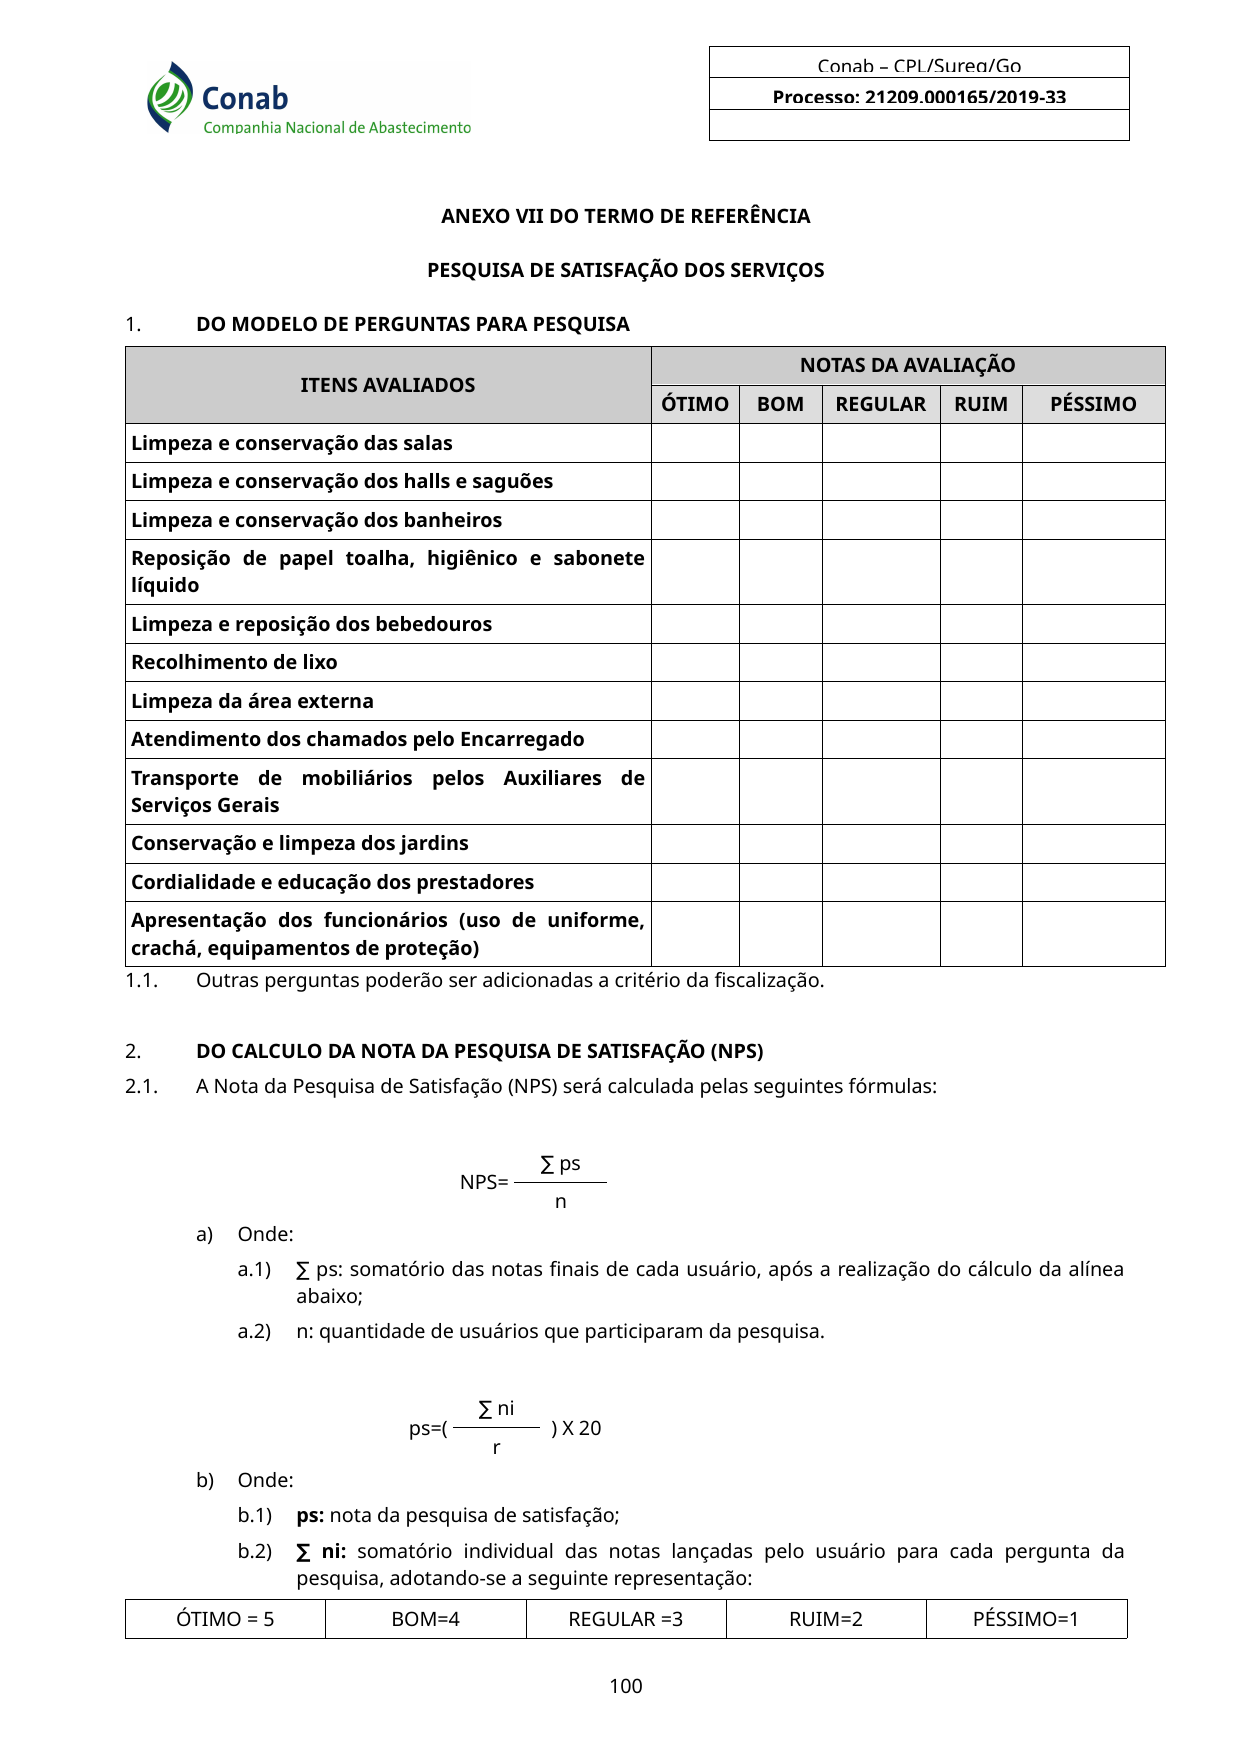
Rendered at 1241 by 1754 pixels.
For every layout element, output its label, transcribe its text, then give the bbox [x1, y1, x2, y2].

table_cell PÉSSIMO [1023, 386, 1165, 423]
table_cell [740, 902, 822, 966]
table_header REGULAR =3 [527, 1600, 726, 1638]
table_cell Limpeza da área externa [126, 682, 651, 720]
table_cell [652, 682, 739, 720]
table_cell [652, 721, 739, 758]
table_cell [941, 644, 1022, 681]
table_cell Limpeza e conservação dos banheiros [126, 501, 651, 539]
table_cell [941, 682, 1022, 720]
table_header ∑ ps [514, 1143, 607, 1182]
table_cell [823, 759, 940, 824]
table_cell [823, 682, 940, 720]
table_cell [1023, 424, 1165, 462]
table_cell Limpeza e conservação dos halls e saguões [126, 463, 651, 500]
table_cell [941, 424, 1022, 462]
table_cell [1023, 825, 1165, 862]
table_cell [740, 644, 822, 681]
table_header RUIM=2 [727, 1600, 926, 1638]
table_cell Atendimento dos chamados pelo Encarregado [126, 721, 651, 758]
table_cell [823, 424, 940, 462]
table_cell [823, 644, 940, 681]
table_cell [941, 540, 1022, 604]
table_header ÓTIMO = 5 [126, 1600, 325, 1638]
table_header PÉSSIMO=1 [927, 1600, 1127, 1638]
table_cell [652, 605, 739, 643]
list ∑ ni: somatório individual das notas lançadas pelo usuário para cada pergunta da pesquisa, adotando-se a seguinte representação: [237, 1537, 1127, 1591]
table_cell [740, 463, 822, 500]
table_cell Conservação e limpeza dos jardins [126, 825, 651, 862]
table_cell [740, 540, 822, 604]
table_header NPS= [396, 1143, 514, 1220]
table_cell [941, 463, 1022, 500]
table_cell [652, 759, 739, 824]
table_cell [1023, 644, 1165, 681]
table_cell r [453, 1428, 540, 1466]
table_cell [652, 501, 739, 539]
table_cell Limpeza e reposição dos bebedouros [126, 605, 651, 643]
table_cell [823, 864, 940, 901]
list n: quantidade de usuários que participaram da pesquisa. [237, 1318, 1127, 1345]
table_cell [1023, 682, 1165, 720]
table_cell [941, 759, 1022, 824]
table_cell [941, 501, 1022, 539]
list DO MODELO DE PERGUNTAS PARA PESQUISA [125, 311, 1127, 338]
table_cell [740, 605, 822, 643]
table_cell [941, 864, 1022, 901]
table_cell [740, 682, 822, 720]
table_header ) X 20 [540, 1388, 630, 1466]
table_cell [823, 463, 940, 500]
table_cell [823, 721, 940, 758]
table_cell ÓTIMO [652, 386, 739, 423]
table_cell Transporte de mobiliários pelos Auxiliares de Serviços Gerais [126, 759, 651, 824]
table_header ∑ ni [453, 1388, 540, 1427]
table_header ITENS AVALIADOS [126, 347, 651, 423]
table_cell [823, 501, 940, 539]
table_cell Cordialidade e educação dos prestadores [126, 864, 651, 901]
list Onde: [196, 1466, 1127, 1493]
table_cell [1023, 540, 1165, 604]
table_cell [652, 644, 739, 681]
table_header BOM=4 [326, 1600, 526, 1638]
table_cell [1023, 902, 1165, 966]
table_cell [941, 902, 1022, 966]
list A Nota da Pesquisa de Satisfação (NPS) será calculada pelas seguintes fórmulas: [125, 1072, 1127, 1099]
table_cell [823, 605, 940, 643]
table_cell [823, 902, 940, 966]
list Outras perguntas poderão ser adicionadas a critério da fiscalização. [125, 967, 1127, 993]
text PESQUISA DE SATISFAÇÃO DOS SERVIÇOS [125, 257, 1127, 284]
table_header NOTAS DA AVALIAÇÃO [652, 347, 1165, 384]
table_cell [740, 825, 822, 862]
table_cell [652, 902, 739, 966]
table_cell BOM [740, 386, 822, 423]
table_cell [941, 605, 1022, 643]
table_cell [1023, 605, 1165, 643]
picture [147, 61, 471, 134]
list ∑ ps: somatório das notas finais de cada usuário, após a realização do cálculo da alínea abaixo; [237, 1255, 1127, 1309]
table_cell [652, 864, 739, 901]
table_cell [652, 424, 739, 462]
list Onde: [196, 1220, 1127, 1247]
list DO CALCULO DA NOTA DA PESQUISA DE SATISFAÇÃO (NPS) [125, 1037, 1127, 1064]
table_header ps=( [395, 1388, 453, 1466]
table_cell [1023, 501, 1165, 539]
table_cell Limpeza e conservação das salas [126, 424, 651, 462]
table_cell [740, 759, 822, 824]
table_cell [823, 825, 940, 862]
table_cell [1023, 759, 1165, 824]
table_cell [941, 721, 1022, 758]
table_cell Recolhimento de lixo [126, 644, 651, 681]
table_cell [740, 501, 822, 539]
table_cell [652, 540, 739, 604]
table_cell [823, 540, 940, 604]
table_cell RUIM [941, 386, 1022, 423]
table_cell [941, 825, 1022, 862]
table_cell [740, 424, 822, 462]
table_cell [1023, 864, 1165, 901]
table_cell [652, 463, 739, 500]
table_cell [1023, 721, 1165, 758]
table_cell n [514, 1183, 607, 1220]
table_cell [652, 825, 739, 862]
table_cell [740, 721, 822, 758]
table_cell Reposição de papel toalha, higiênico e sabonete líquido [126, 540, 651, 604]
list ps: nota da pesquisa de satisfação; [237, 1502, 1127, 1528]
table_cell [1023, 463, 1165, 500]
table_cell Apresentação dos funcionários (uso de uniforme, crachá, equipamentos de proteção) [126, 902, 651, 966]
table_cell [740, 864, 822, 901]
table_cell REGULAR [823, 386, 940, 423]
text ANEXO VII DO TERMO DE REFERÊNCIA [125, 203, 1127, 230]
